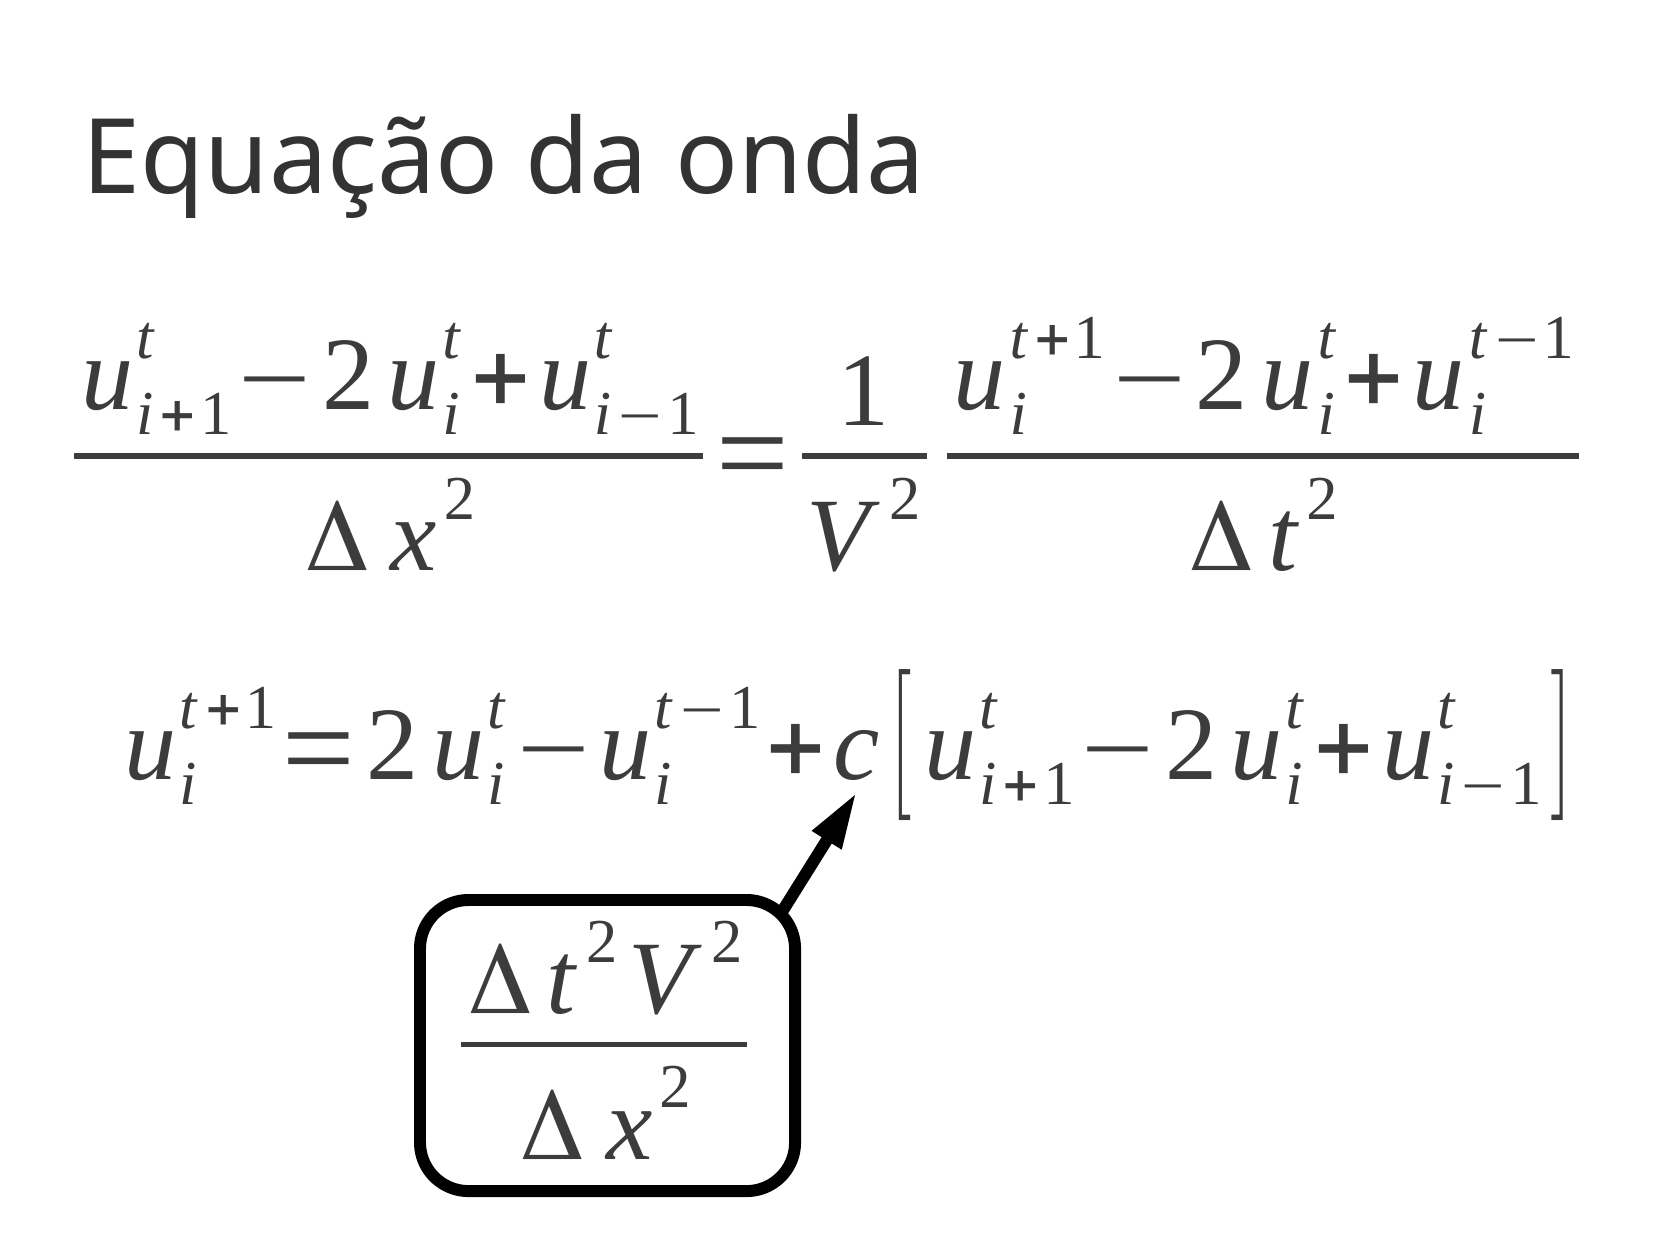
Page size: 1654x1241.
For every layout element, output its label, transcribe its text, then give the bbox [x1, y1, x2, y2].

title Equação da onda [82, 49, 1571, 257]
chart [62, 301, 1591, 594]
chart [450, 906, 759, 1183]
chart [116, 663, 1576, 826]
